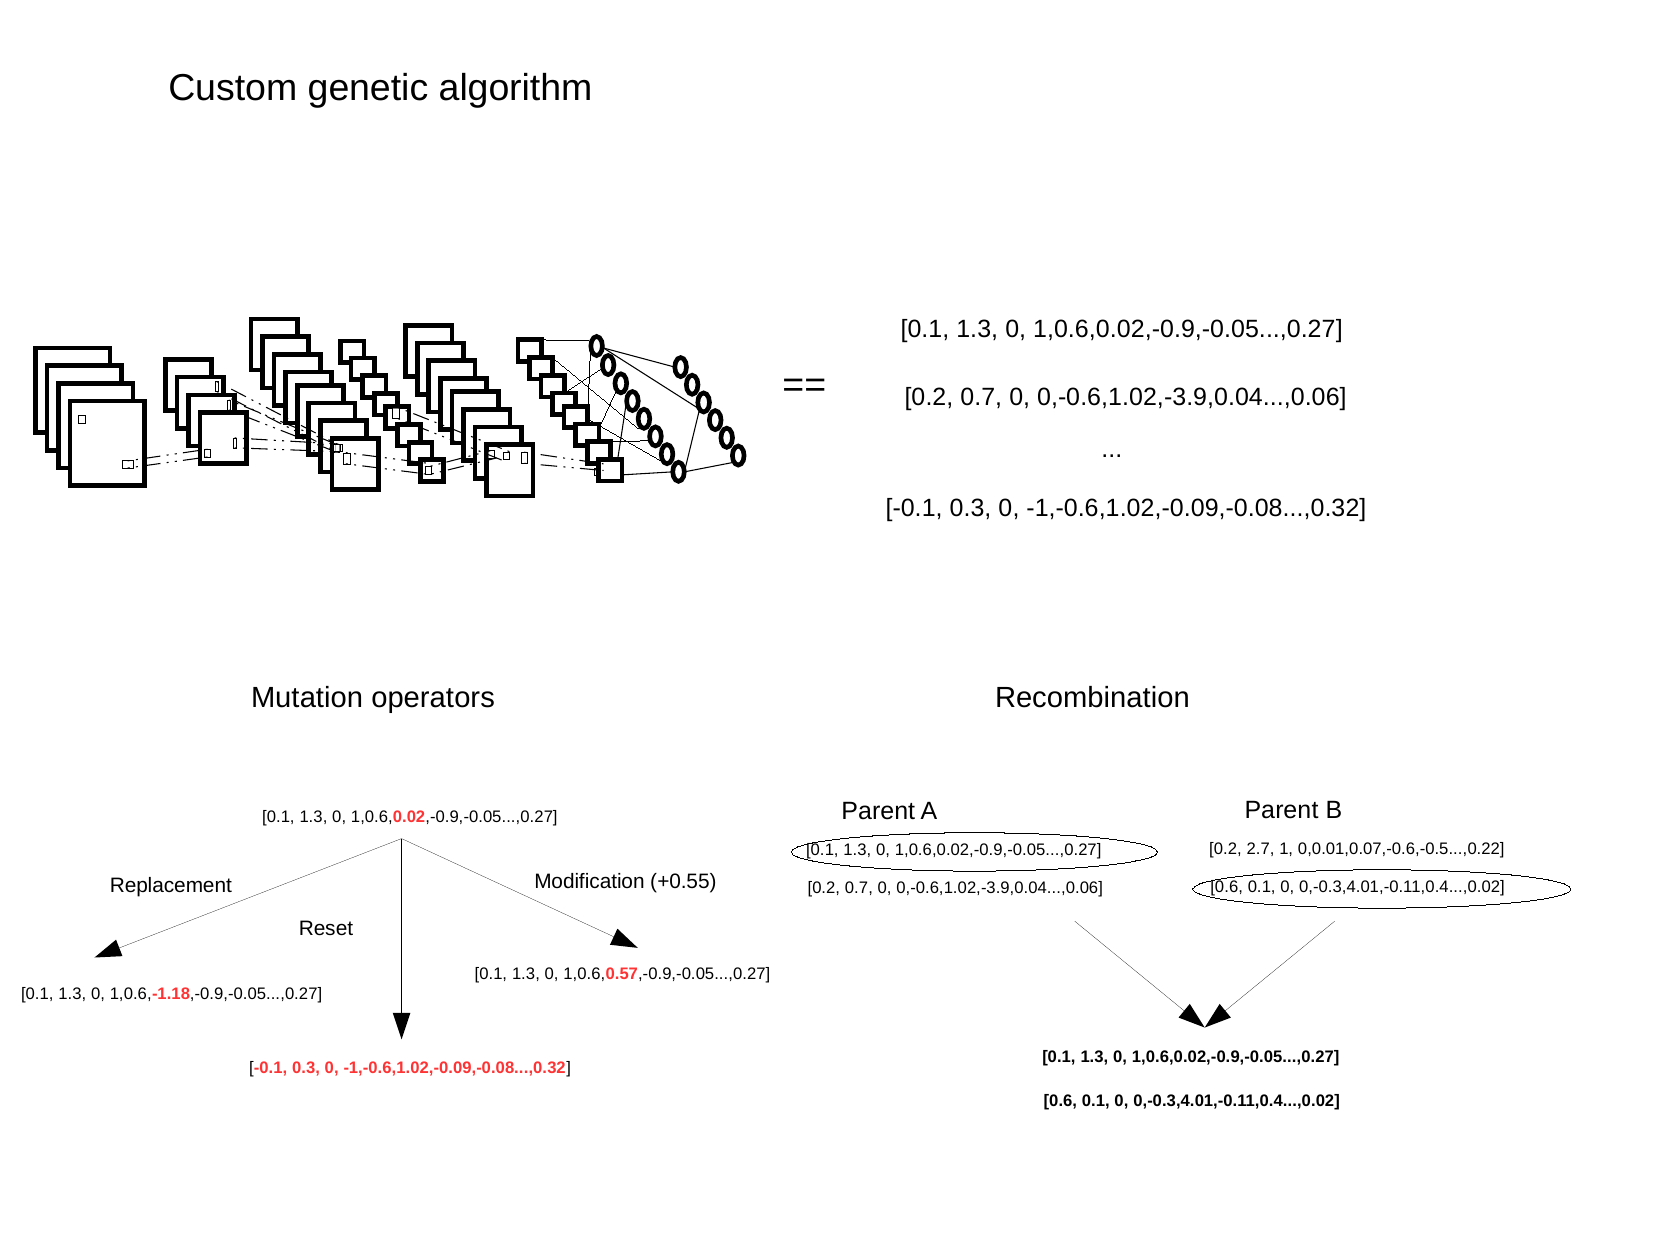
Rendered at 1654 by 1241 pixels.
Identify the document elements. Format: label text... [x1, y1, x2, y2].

text_box [626, 391, 639, 411]
text_box [697, 392, 710, 412]
text_box Modification (+0.55) [519, 862, 785, 901]
text_box [732, 446, 745, 466]
text_box [0.2, 0.7, 0, 0,-0.6,1.02,-3.9,0.04...,0.06] [792, 871, 1124, 905]
text_box [0.2, 0.7, 0, 0,-0.6,1.02,-3.9,0.04...,0.06] [889, 375, 1371, 419]
text_box Custom genetic algorithm [153, 59, 745, 116]
text_box [674, 357, 687, 377]
text_box [709, 410, 722, 430]
text_box [-0.1, 0.3, 0, -1,-0.6,1.02,-0.09,-0.08...,0.32] [234, 1051, 591, 1086]
text_box [250, 318, 379, 490]
text_box [0.1, 1.3, 0, 1,0.6,0.02,-0.9,-0.05...,0.27] [885, 307, 1366, 351]
text_box [0.1, 1.3, 0, 1,0.6,0.02,-0.9,-0.05...,0.27] [1027, 1039, 1360, 1074]
text_box Parent B [1229, 788, 1455, 832]
text_box Reset [283, 909, 508, 948]
text_box [0.6, 0.1, 0, 0,-0.3,4.01,-0.11,0.4...,0.02] [1028, 1083, 1361, 1118]
text_box [591, 336, 603, 356]
text_box [0.6, 0.1, 0, 0,-0.3,4.01,-0.11,0.4...,0.02] [1195, 869, 1527, 904]
text_box [861, 867, 1088, 871]
text_box Replacement [95, 866, 319, 905]
text_box [0.1, 1.3, 0, 1,0.6,-1.18,-0.9,-0.05...,0.27] [6, 977, 343, 1012]
text_box [686, 375, 698, 395]
text_box [165, 359, 247, 464]
text_box [1264, 904, 1500, 909]
text_box Parent A [826, 789, 1052, 833]
text_box [517, 339, 623, 481]
text_box [0.1, 1.3, 0, 1,0.6,0.57,-0.9,-0.05...,0.27] [459, 956, 815, 996]
text_box [405, 325, 534, 497]
text_box == [767, 356, 875, 414]
text_box [0.1, 1.3, 0, 1,0.6,0.02,-0.9,-0.05...,0.27] [247, 799, 804, 839]
text_box Mutation operators [236, 673, 579, 721]
text_box [649, 426, 662, 446]
text_box [35, 347, 145, 486]
text_box ... [1086, 427, 1182, 471]
text_box Recombination [980, 673, 1477, 721]
text_box [720, 428, 733, 448]
text_box [0.1, 1.3, 0, 1,0.6,0.02,-0.9,-0.05...,0.27] [791, 832, 1158, 867]
text_box [-0.1, 0.3, 0, -1,-0.6,1.02,-0.09,-0.08...,0.32] [870, 486, 1390, 530]
text_box [602, 355, 614, 375]
text_box [661, 444, 673, 464]
text_box [0.2, 2.7, 1, 0,0.01,0.07,-0.6,-0.5...,0.22] [1194, 831, 1525, 866]
text_box [615, 373, 627, 393]
text_box [638, 409, 650, 429]
text_box [672, 462, 685, 482]
text_box [1527, 876, 1571, 902]
text_box [340, 341, 444, 482]
